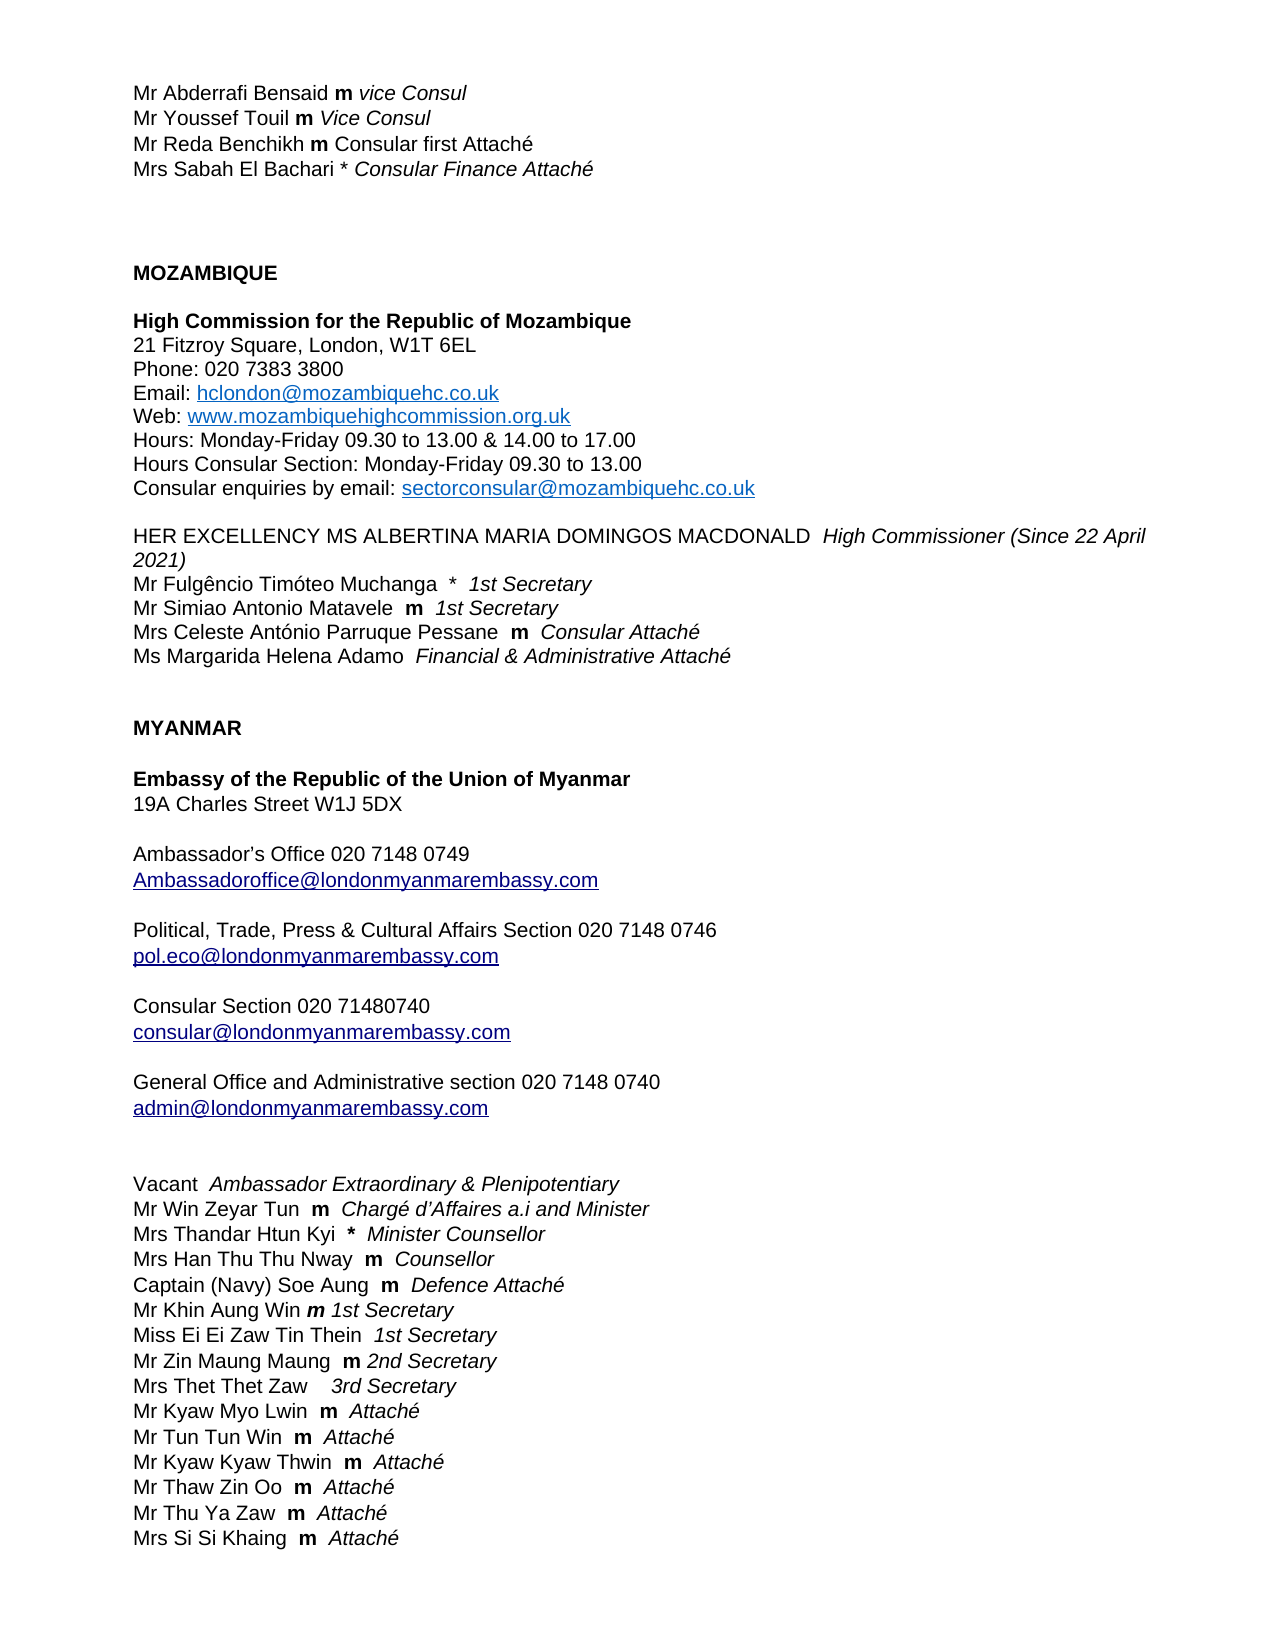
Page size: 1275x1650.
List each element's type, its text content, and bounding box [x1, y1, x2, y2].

text Vacant Ambassador Extraordinary & Plenipotentiary [133, 1171, 1181, 1195]
text Consular Section 020 71480740 [133, 994, 1181, 1018]
text admin@londonmyanmarembassy.com [133, 1095, 1181, 1119]
text Email: hclondon@mozambiquehc.co.uk [133, 380, 1181, 404]
text Mrs Si Si Khaing m Attaché [133, 1526, 1181, 1550]
text Hours: Monday-Friday 09.30 to 13.00 & 14.00 to 17.00 [133, 428, 1181, 452]
text Ambassadoroffice@londonmyanmarembassy.com [133, 868, 1181, 892]
text Mrs Sabah El Bachari * Consular Finance Attaché [133, 157, 1181, 181]
text Hours Consular Section: Monday-Friday 09.30 to 13.00 [133, 452, 1181, 476]
text Mr Thu Ya Zaw m Attaché [133, 1500, 1181, 1524]
text Ambassador’s Office 020 7148 0749 [133, 842, 1181, 866]
text Mrs Thet Thet Zaw 3rd Secretary [133, 1374, 1181, 1398]
text MOZAMBIQUE [133, 261, 1181, 284]
text Mr Simiao Antonio Matavele m 1st Secretary [133, 596, 1181, 620]
text MYANMAR [133, 716, 1181, 740]
text Mr Fulgêncio Timóteo Muchanga * 1st Secretary [133, 572, 1181, 596]
text Captain (Navy) Soe Aung m Defence Attaché [133, 1273, 1181, 1297]
text General Office and Administrative section 020 7148 0740 [133, 1070, 1181, 1094]
text High Commission for the Republic of Mozambique [133, 308, 1181, 332]
text Mr Abderrafi Bensaid m vice Consul Mr Youssef Touil m Vice Consul [133, 81, 1181, 130]
text Mr Reda Benchikh m Consular first Attaché [133, 132, 1181, 156]
text Mr Tun Tun Win m Attaché [133, 1424, 1181, 1448]
text Mr Kyaw Kyaw Thwin m Attaché [133, 1450, 1181, 1474]
text Web: www.mozambiquehighcommission.org.uk [133, 404, 1181, 428]
text Mrs Celeste António Parruque Pessane m Consular Attaché [133, 620, 1181, 644]
text 19A Charles Street W1J 5DX [133, 792, 1181, 816]
text Embassy of the Republic of the Union of Myanmar [133, 766, 1181, 790]
text Mr Thaw Zin Oo m Attaché [133, 1475, 1181, 1499]
text Mr Khin Aung Win m 1st Secretary [133, 1298, 1181, 1322]
text Mr Win Zeyar Tun m Chargé d’Affaires a.i and Minister [133, 1197, 1181, 1221]
text Mr Zin Maung Maung m 2nd Secretary [133, 1348, 1181, 1372]
text Political, Trade, Press & Cultural Affairs Section 020 7148 0746 [133, 918, 1181, 942]
text Mrs Han Thu Thu Nway m Counsellor [133, 1247, 1181, 1271]
text Phone: 020 7383 3800 [133, 356, 1181, 380]
text Consular enquiries by email: sectorconsular@mozambiquehc.co.uk [133, 476, 1181, 500]
text 21 Fitzroy Square, London, W1T 6EL [133, 332, 1181, 356]
text Mrs Thandar Htun Kyi * Minister Counsellor [133, 1222, 1181, 1246]
text consular@londonmyanmarembassy.com [133, 1019, 1181, 1043]
text Mr Kyaw Myo Lwin m Attaché [133, 1399, 1181, 1423]
text pol.eco@londonmyanmarembassy.com [133, 943, 1181, 967]
text HER EXCELLENCY MS ALBERTINA MARIA DOMINGOS MACDONALD High Commissioner (Since 22 April 2021) [133, 524, 1181, 572]
text Miss Ei Ei Zaw Tin Thein 1st Secretary [133, 1323, 1181, 1347]
text Ms Margarida Helena Adamo Financial & Administrative Attaché [133, 644, 1181, 668]
